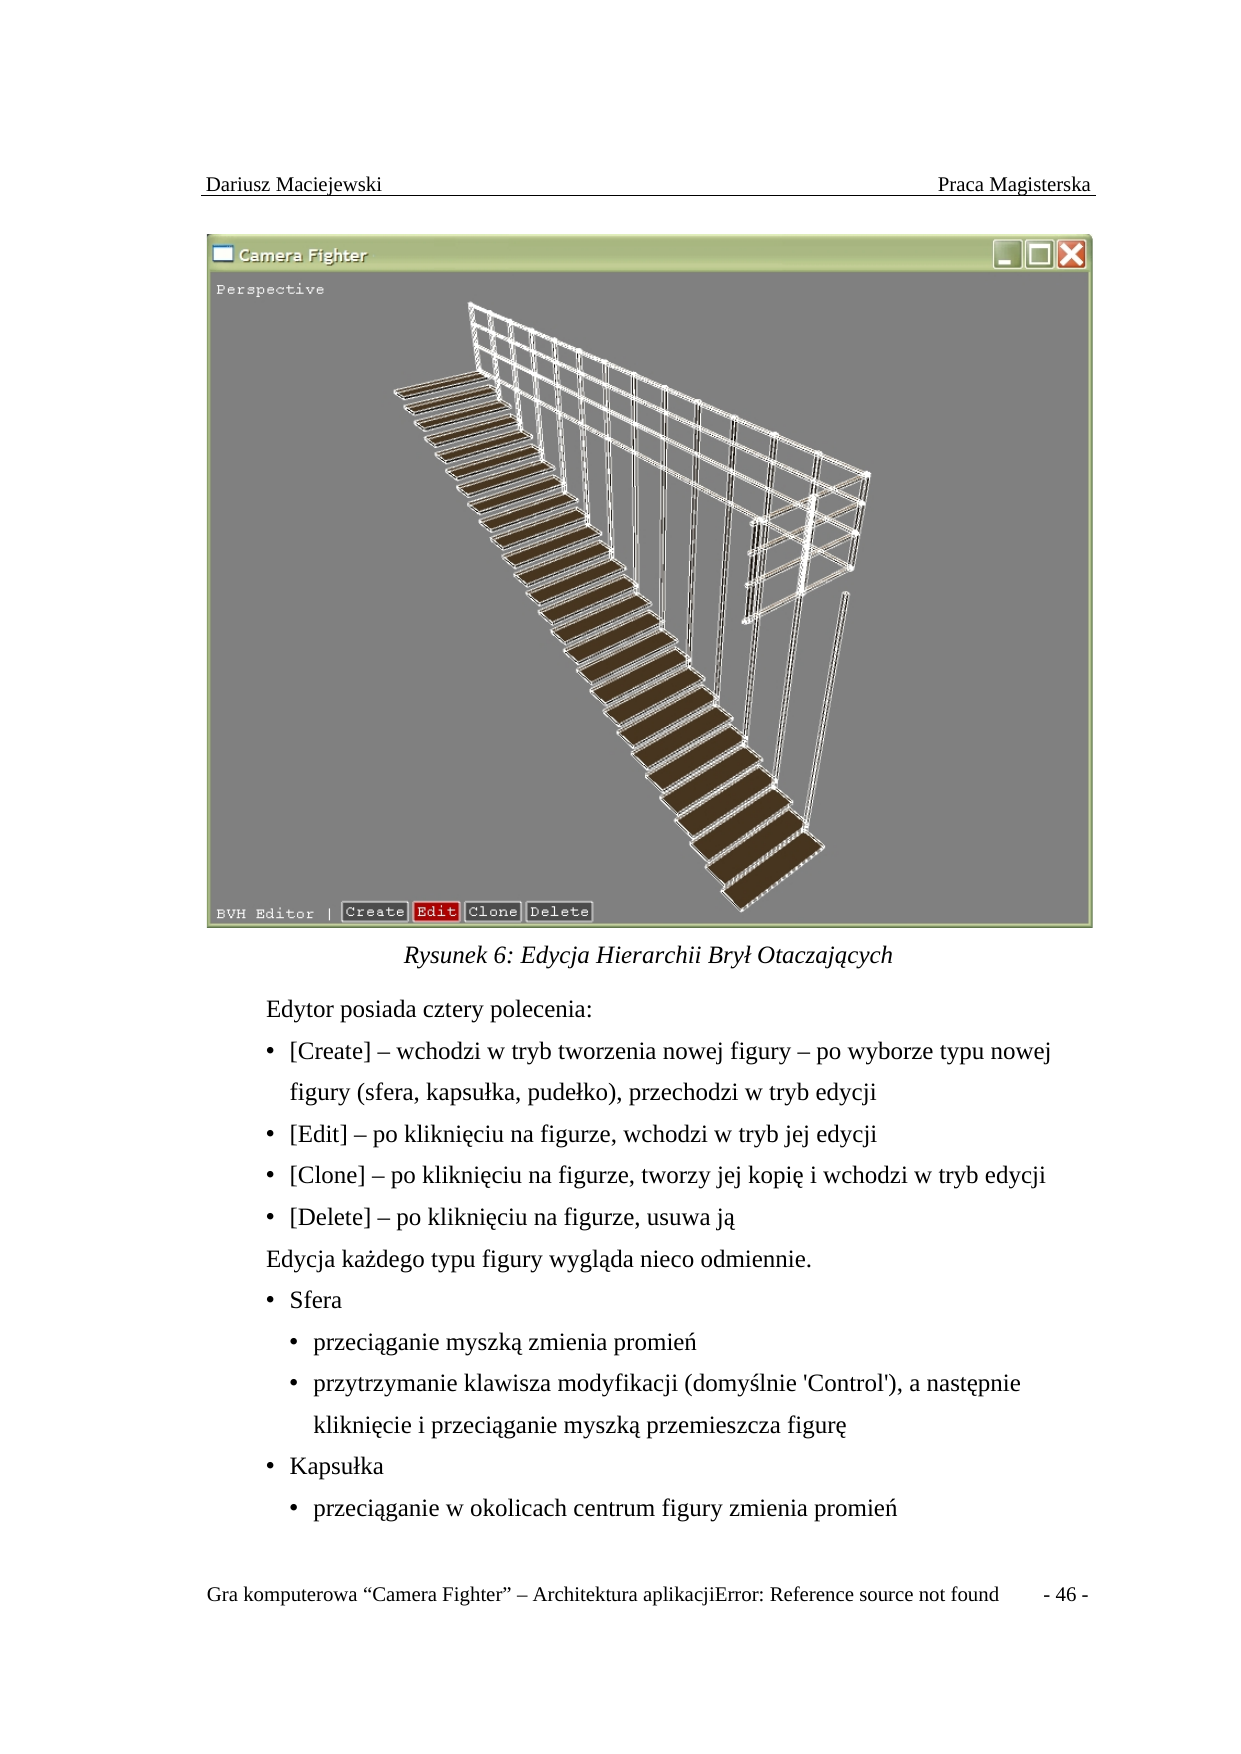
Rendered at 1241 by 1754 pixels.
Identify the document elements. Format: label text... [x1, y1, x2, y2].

list Kapsułka [266, 1452, 1092, 1480]
list Sfera [266, 1286, 1092, 1314]
text Edytor posiada cztery polecenia: [207, 995, 1092, 1023]
list [Delete] – po kliknięciu na figurze, usuwa ją [266, 1203, 1092, 1231]
list [Clone] – po kliknięciu na figurze, tworzy jej kopię i wchodzi w tryb edycji [266, 1162, 1092, 1189]
text Rysunek 6: Edycja Hierarchii Brył Otaczających [207, 928, 1092, 969]
list [Create] – wchodzi w tryb tworzenia nowej figury – po wyborze typu nowej figury (sfera, kapsułka, pudełko), przechodzi w tryb edycji [266, 1037, 1092, 1106]
list [Edit] – po kliknięciu na figurze, wchodzi w tryb jej edycji [266, 1120, 1092, 1148]
list przytrzymanie klawisza modyfikacji (domyślnie 'Control'), a następnie kliknięcie i przeciąganie myszką przemieszcza figurę [289, 1369, 1092, 1439]
list przeciąganie myszką zmienia promień [289, 1328, 1092, 1356]
list przeciąganie w okolicach centrum figury zmienia promień [289, 1494, 1092, 1522]
text Edycja każdego typu figury wygląda nieco odmiennie. [207, 1245, 1092, 1272]
picture [206, 234, 1093, 928]
